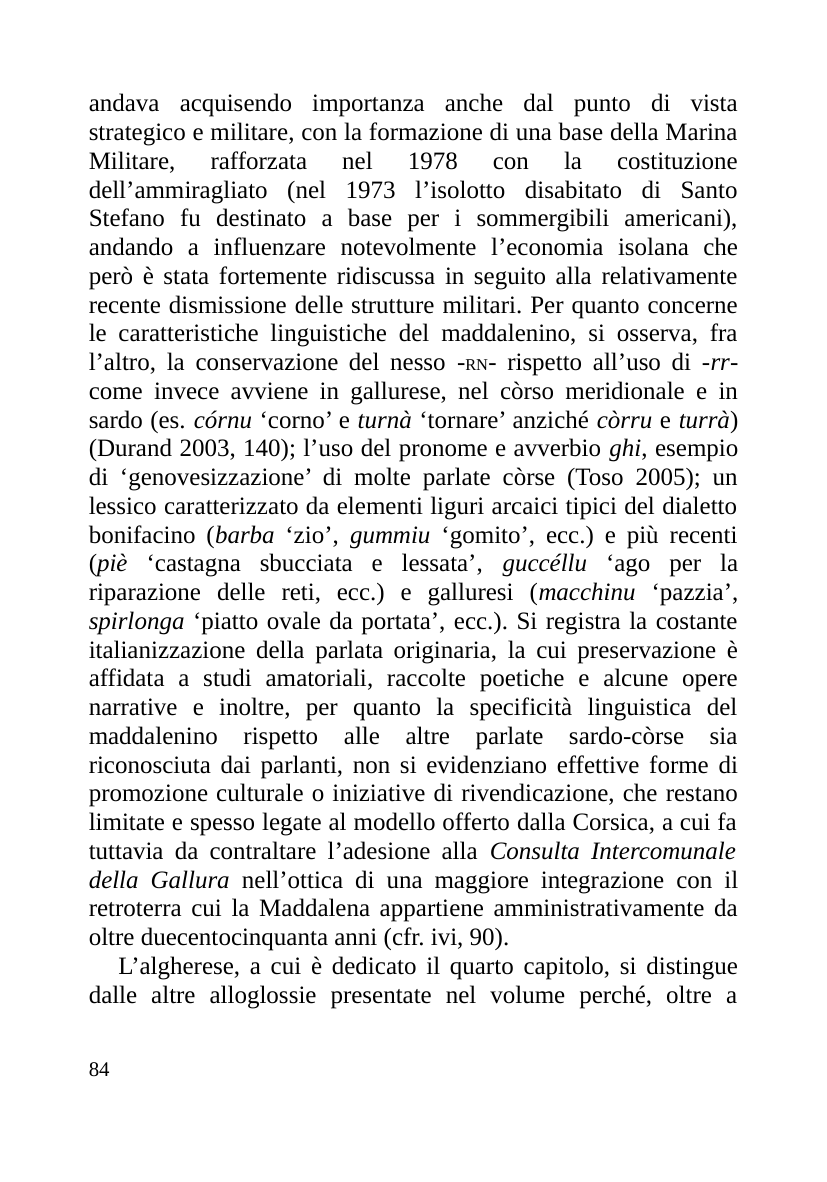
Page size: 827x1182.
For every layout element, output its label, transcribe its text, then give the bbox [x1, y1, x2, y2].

text andava acquisendo importanza anche dal punto di vista strategico e militare, con la formazione di una base della Marina Militare, rafforzata nel 1978 con la costituzione dell’ammiragliato (nel 1973 l’isolotto disabitato di Santo Stefano fu destinato a base per i sommergibili americani), andando a influenzare notevolmente l’economia isolana che però è stata fortemente ridiscussa in seguito alla relativamente recente dismissione delle strutture militari. Per quanto concerne le caratteristiche linguistiche del maddalenino, si osserva, fra l’altro, la conservazione del nesso -rn- rispetto all’uso di -rr- come invece avviene in gallurese, nel còrso meridionale e in sardo (es. córnu ‘corno’ e turnà ‘tornare’ anziché còrru e turrà) (Durand 2003, 140); l’uso del pronome e avverbio ghi, esempio di ‘genovesizzazione’ di molte parlate còrse (Toso 2005); un lessico caratterizzato da elementi liguri arcaici tipici del dialetto bonifacino (barba ‘zio’, gummiu ‘gomito’, ecc.) e più recenti (piè ‘castagna sbucciata e lessata’, guccéllu ‘ago per la riparazione delle reti, ecc.) e galluresi (macchinu ‘pazzia’, spirlonga ‘piatto ovale da portata’, ecc.). Si registra la costante italianizzazione della parlata originaria, la cui preservazione è affidata a studi amatoriali, raccolte poetiche e alcune opere narrative e inoltre, per quanto la specificità linguistica del maddalenino rispetto alle altre parlate sardo-còrse sia riconosciuta dai parlanti, non si evidenziano effettive forme di promozione culturale o iniziative di rivendicazione, che restano limitate e spesso legate al modello offerto dalla Corsica, a cui fa tuttavia da contraltare l’adesione alla Consulta Intercomunale della Gallura nell’ottica di una maggiore integrazione con il retroterra cui la Maddalena appartiene amministrativamente da oltre duecentocinquanta anni (cfr. ivi, 90). [88, 88, 738, 951]
text L’algherese, a cui è dedicato il quarto capitolo, si distingue dalle altre alloglossie presentate nel volume perché, oltre a [88, 951, 738, 1008]
